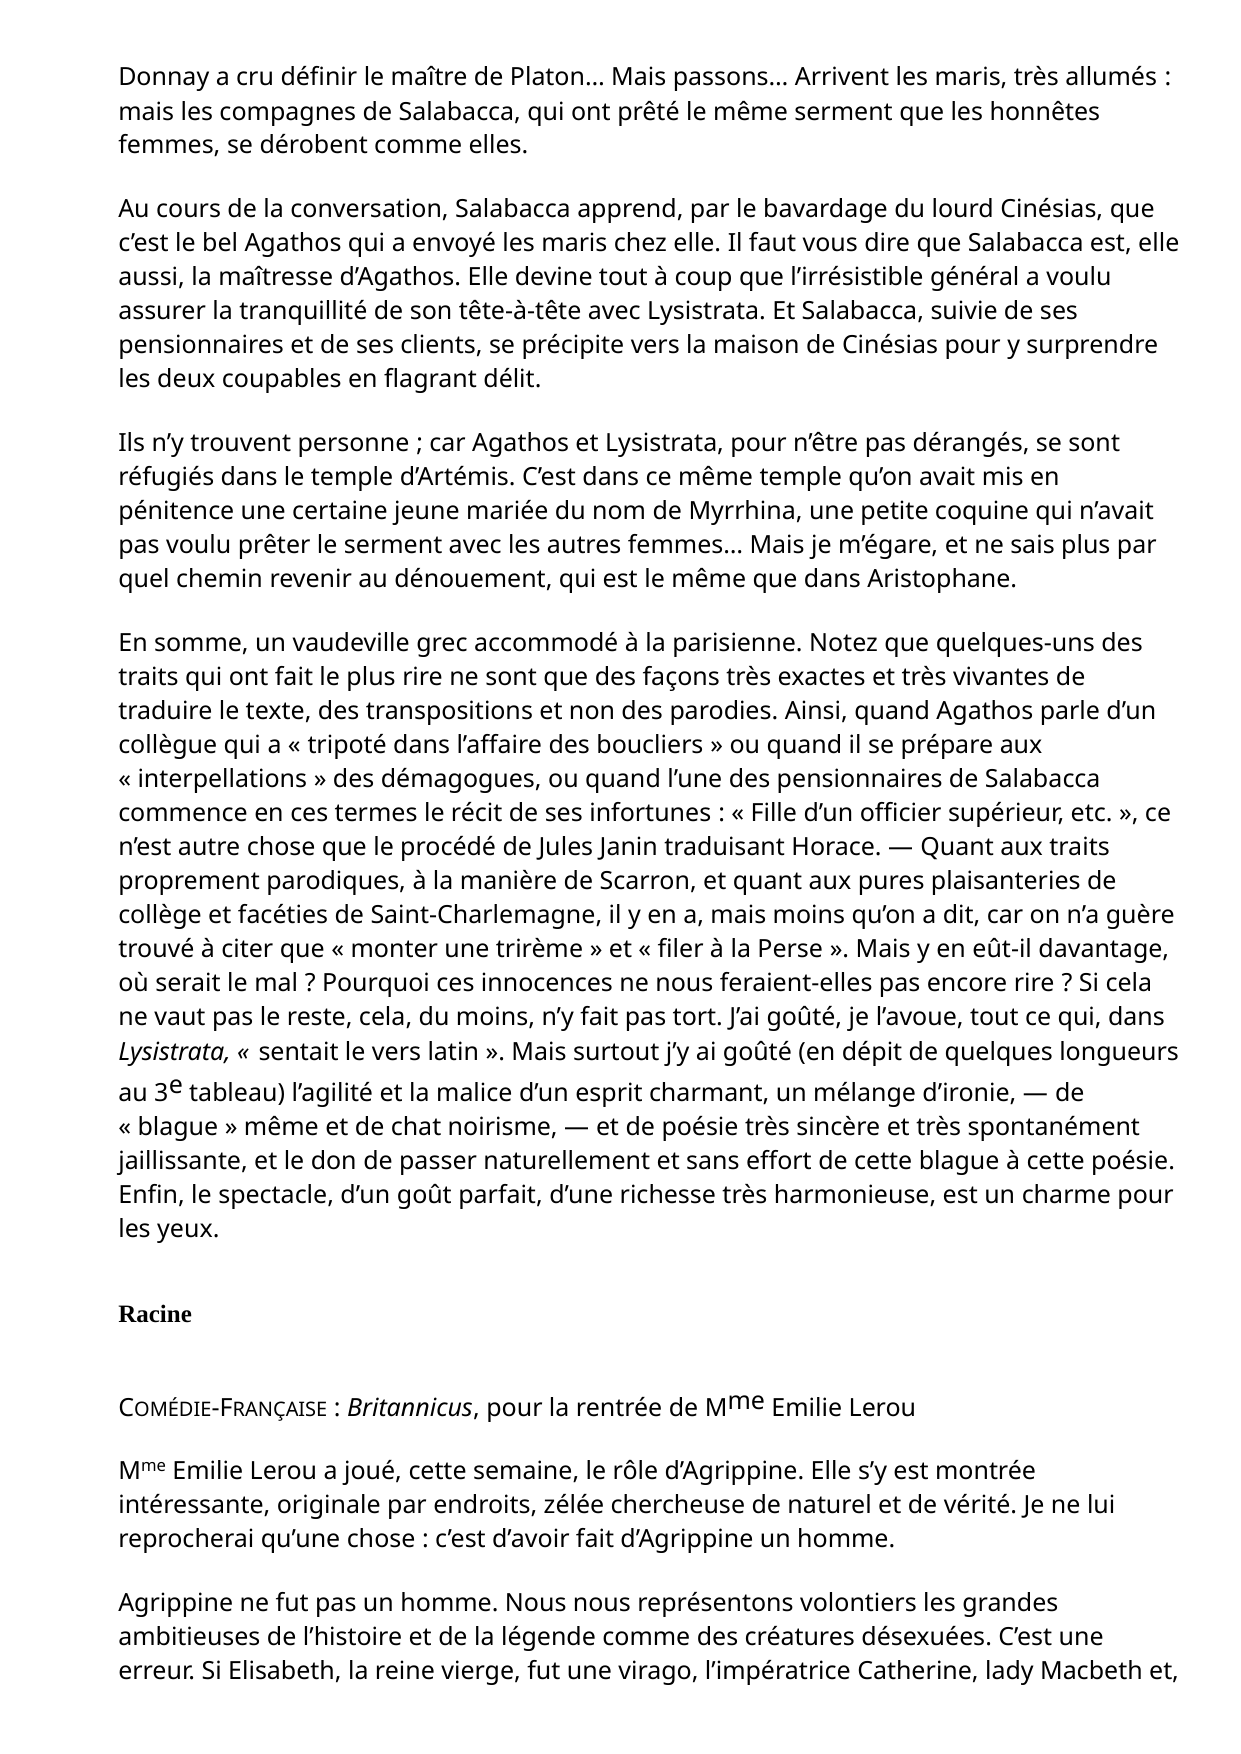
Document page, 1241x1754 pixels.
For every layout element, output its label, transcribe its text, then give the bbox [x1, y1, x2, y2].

subtitle Comédie-Française : Britannicus, pour la rentrée de Mme Emilie Lerou [118, 1382, 1181, 1423]
subtitle Racine [118, 1299, 1181, 1328]
text En somme, un vaudeville grec accommodé à la parisienne. Notez que quelques-uns des traits qui ont fait le plus rire ne sont que des façons très exactes et très vivantes de traduire le texte, des transpositions et non des parodies. Ainsi, quand Agathos parle d’un collègue qui a « tripoté dans l’affaire des boucliers » ou quand il se prépare aux « interpellations » des démagogues, ou quand l’une des pensionnaires de Salabacca commence en ces termes le récit de ses infortunes : « Fille d’un officier supérieur, etc. », ce n’est autre chose que le procédé de Jules Janin traduisant Horace. — Quant aux traits proprement parodiques, à la manière de Scarron, et quant aux pures plaisanteries de collège et facéties de Saint-Charlemagne, il y en a, mais moins qu’on a dit, car on n’a guère trouvé à citer que « monter une trirème » et « filer à la Perse ». Mais y en eût-il davantage, où serait le mal ? Pourquoi ces innocences ne nous feraient-elles pas encore rire ? Si cela ne vaut pas le reste, cela, du moins, n’y fait pas tort. J’ai goûté, je l’avoue, tout ce qui, dans Lysistrata, « sentait le vers latin ». Mais surtout j’y ai goûté (en dépit de quelques longueurs au 3e tableau) l’agilité et la malice d’un esprit charmant, un mélange d’ironie, — de « blague » même et de chat noirisme, — et de poésie très sincère et très spontanément jaillissante, et le don de passer naturellement et sans effort de cette blague à cette poésie. Enfin, le spectacle, d’un goût parfait, d’une richesse très harmonieuse, est un charme pour les yeux. [118, 624, 1181, 1244]
text Mme Emilie Lerou a joué, cette semaine, le rôle d’Agrippine. Elle s’y est montrée intéressante, originale par endroits, zélée chercheuse de naturel et de vérité. Je ne lui reprocherai qu’une chose : c’est d’avoir fait d’Agrippine un homme. [118, 1453, 1181, 1555]
text Ils n’y trouvent personne ; car Agathos et Lysistrata, pour n’être pas dérangés, se sont réfugiés dans le temple d’Artémis. C’est dans ce même temple qu’on avait mis en pénitence une certaine jeune mariée du nom de Myrrhina, une petite coquine qui n’avait pas voulu prêter le serment avec les autres femmes… Mais je m’égare, et ne sais plus par quel chemin revenir au dénouement, qui est le même que dans Aristophane. [118, 424, 1181, 595]
text Agrippine ne fut pas un homme. Nous nous représentons volontiers les grandes ambitieuses de l’histoire et de la légende comme des créatures désexuées. C’est une erreur. Si Elisabeth, la reine vierge, fut une virago, l’impératrice Catherine, lady Macbeth et, [118, 1584, 1181, 1687]
text Au cours de la conversation, Salabacca apprend, par le bavardage du lourd Cinésias, que c’est le bel Agathos qui a envoyé les maris chez elle. Il faut vous dire que Salabacca est, elle aussi, la maîtresse d’Agathos. Elle devine tout à coup que l’irrésistible général a voulu assurer la tranquillité de son tête-à-tête avec Lysistrata. Et Salabacca, suivie de ses pensionnaires et de ses clients, se précipite vers la maison de Cinésias pour y surprendre les deux coupables en flagrant délit. [118, 191, 1181, 395]
text Donnay a cru définir le maître de Platon… Mais passons… Arrivent les maris, très allumés : mais les compagnes de Salabacca, qui ont prêté le même serment que les honnêtes femmes, se dérobent comme elles. [118, 59, 1181, 161]
